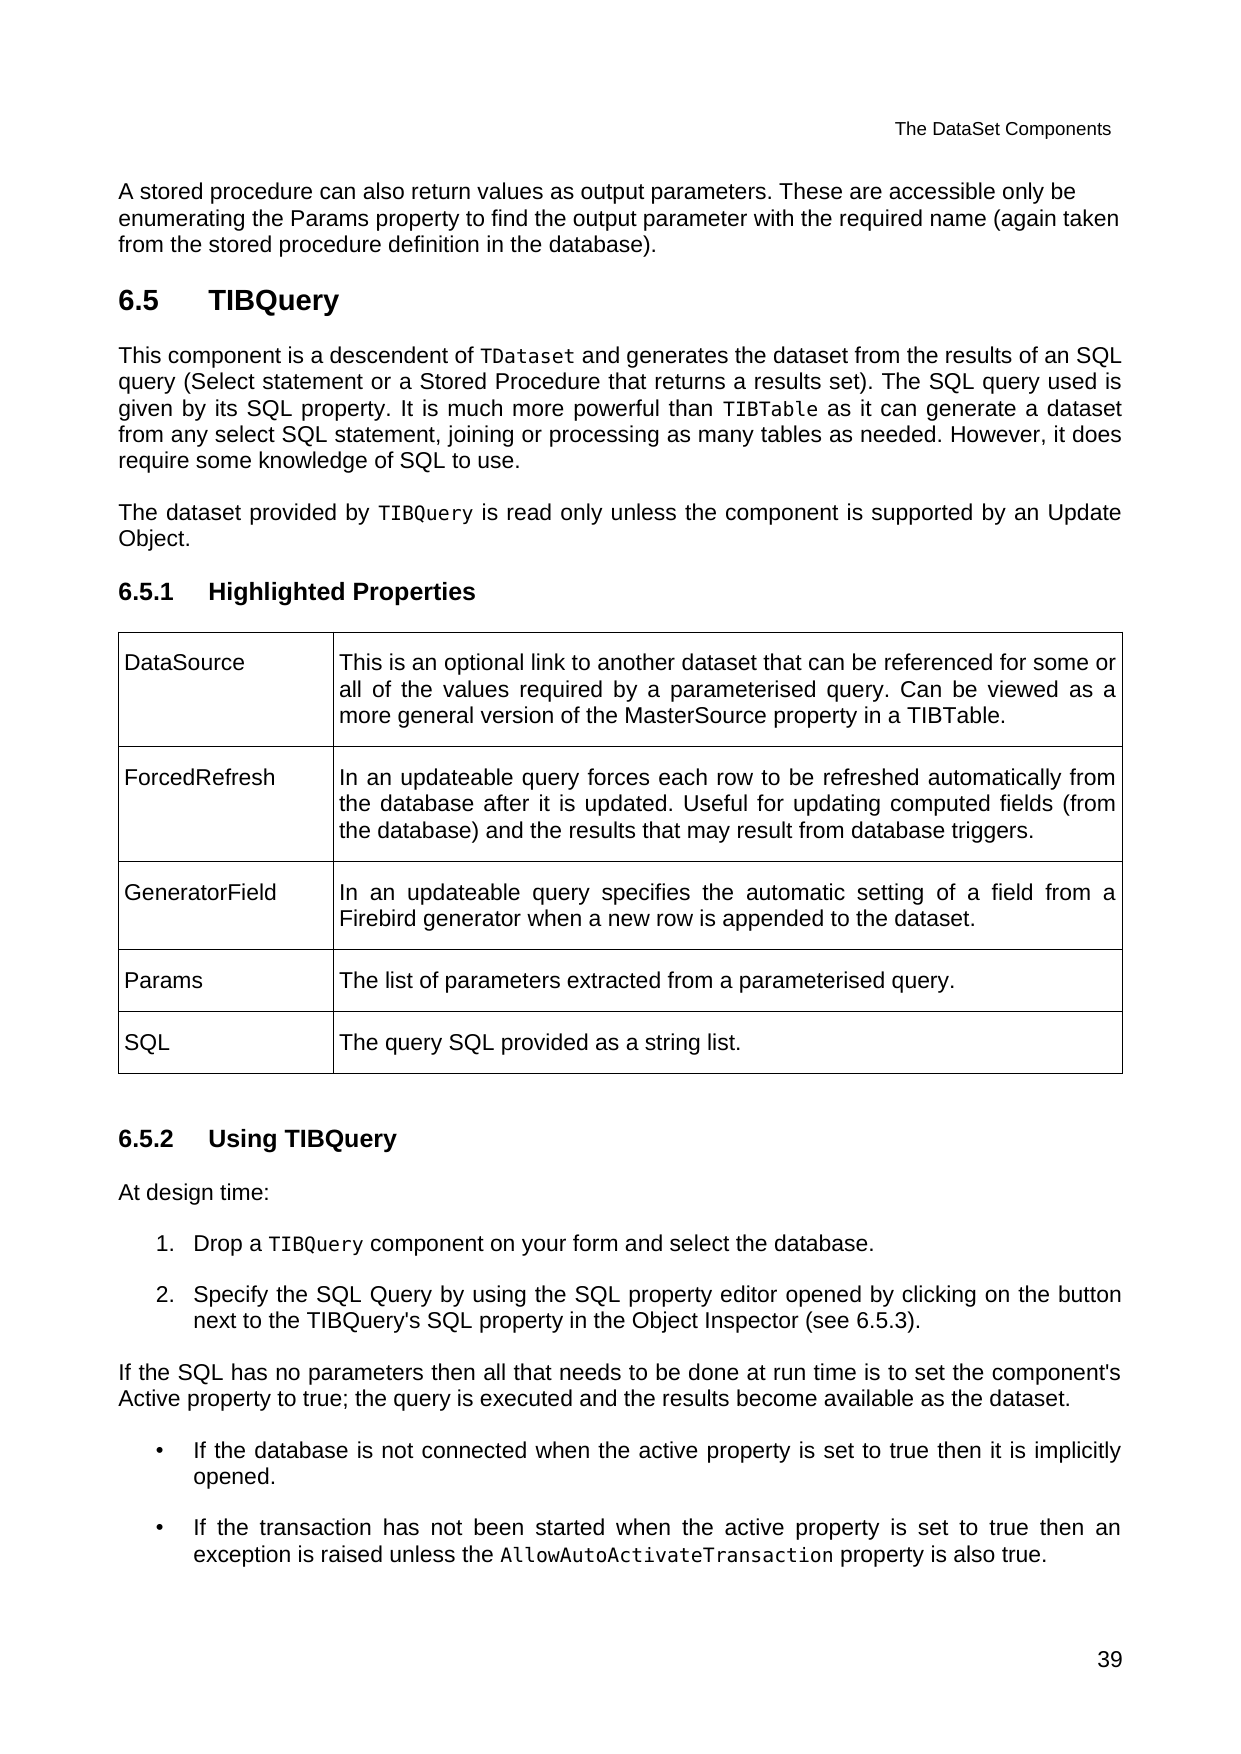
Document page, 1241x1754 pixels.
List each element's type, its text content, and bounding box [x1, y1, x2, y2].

list Specify the SQL Query by using the SQL property editor opened by clicking on the button next to the TIBQuery's SQL property in the Object Inspector (see 6.5.3). [156, 1281, 1122, 1334]
table_header This is an optional link to another dataset that can be referenced for some or all of the values required by a parameterised query. Can be viewed as a more general version of the MasterSource property in a TIBTable. [334, 633, 1122, 746]
table_cell ForcedRefresh [119, 747, 333, 861]
table_cell SQL [119, 1012, 333, 1073]
table_cell The query SQL provided as a string list. [334, 1012, 1122, 1073]
text At design time: [118, 1178, 1122, 1205]
subtitle Highlighted Properties [118, 577, 1122, 606]
table_header DataSource [119, 633, 333, 746]
text A stored procedure can also return values as output parameters. These are accessible only be enumerating the Params property to find the output parameter with the required name (again taken from the stored procedure definition in the database). [118, 178, 1122, 257]
text If the SQL has no parameters then all that needs to be done at run time is to set the component's Active property to true; the query is executed and the results become available as the dataset. [118, 1359, 1122, 1412]
text The dataset provided by TIBQuery is read only unless the component is supported by an Update Object. [118, 499, 1122, 552]
list If the database is not connected when the active property is set to true then it is implicitly opened. [156, 1437, 1122, 1489]
table_cell In an updateable query specifies the automatic setting of a field from a Firebird generator when a new row is appended to the dataset. [334, 862, 1122, 949]
text This component is a descendent of TDataset and generates the dataset from the results of an SQL query (Select statement or a Stored Procedure that returns a results set). The SQL query used is given by its SQL property. It is much more powerful than TIBTable as it can generate a dataset from any select SQL statement, joining or processing as many tables as needed. However, it does require some knowledge of SQL to use. [118, 342, 1122, 473]
table_cell GeneratorField [119, 862, 333, 949]
subtitle TIBQuery [118, 283, 1122, 316]
list Drop a TIBQuery component on your form and select the database. [156, 1230, 1122, 1256]
list If the transaction has not been started when the active property is set to true then an exception is raised unless the AllowAutoActivateTransaction property is also true. [156, 1514, 1122, 1567]
table_cell In an updateable query forces each row to be refreshed automatically from the database after it is updated. Useful for updating computed fields (from the database) and the results that may result from database triggers. [334, 747, 1122, 861]
table_cell The list of parameters extracted from a parameterised query. [334, 950, 1122, 1011]
subtitle Using TIBQuery [118, 1124, 1122, 1153]
table_cell Params [119, 950, 333, 1011]
